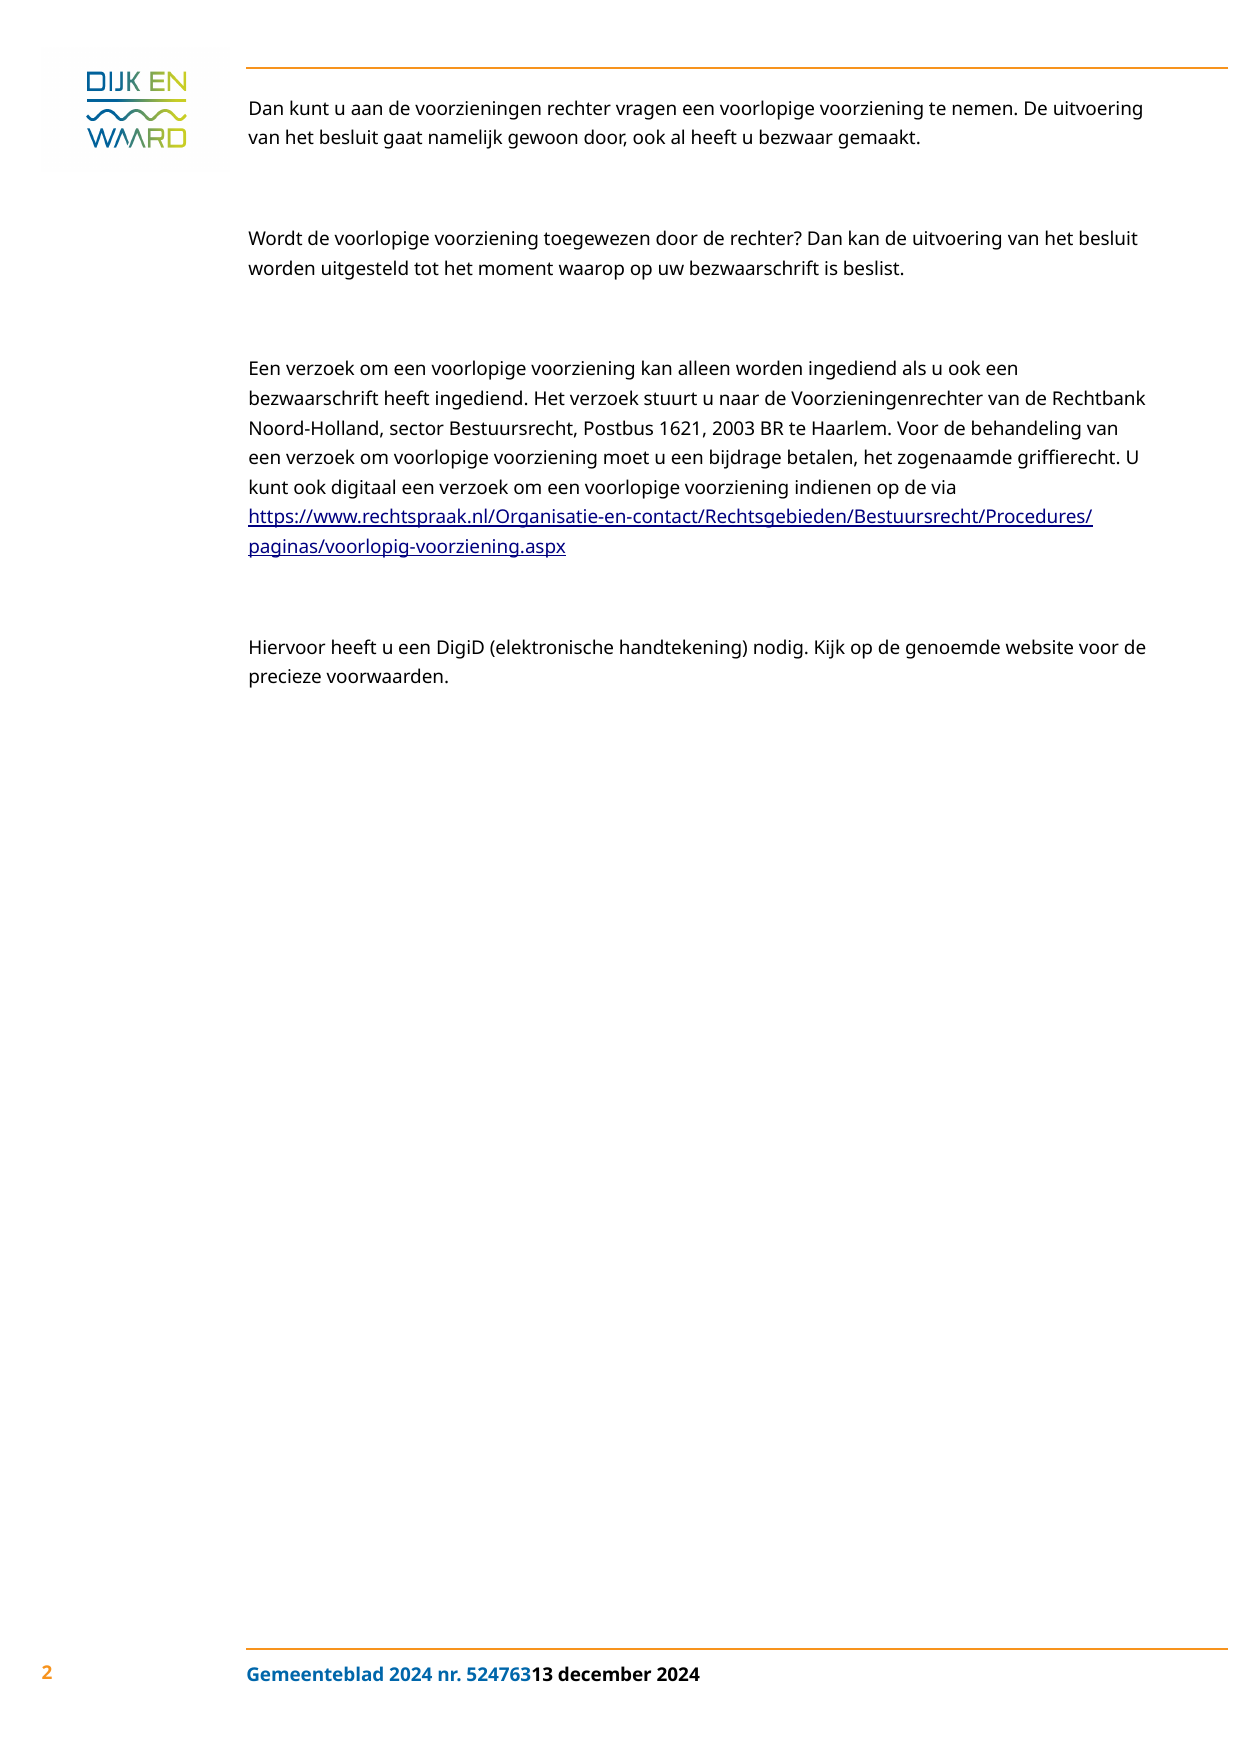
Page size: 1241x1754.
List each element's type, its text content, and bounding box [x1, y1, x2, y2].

text Wordt de voorlopige voorziening toegewezen door de rechter? Dan kan de uitvoering van het besluit worden uitgesteld tot het moment waarop op uw bezwaarschrift is beslist. [248, 225, 1152, 281]
text Een verzoek om een voorlopige voorziening kan alleen worden ingediend als u ook een bezwaarschrift heeft ingediend. Het verzoek stuurt u naar de Voorzieningenrechter van de Rechtbank Noord-Holland, sector Bestuursrecht, Postbus 1621, 2003 BR te Haarlem. Voor de behandeling van een verzoek om voorlopige voorziening moet u een bijdrage betalen, het zogenaamde griffierecht. U kunt ook digitaal een verzoek om een voorlopige voorziening indienen op de via https://www.rechtspraak.nl/Organisatie-en-contact/Rechtsgebieden/Bestuursrecht/Procedures/paginas/voorlopig-voorziening.aspx [248, 356, 1152, 559]
text Hiervoor heeft u een DigiD (elektronische handtekening) nodig. Kijk op de genoemde website voor de precieze voorwaarden. [248, 634, 1152, 689]
picture [41, 47, 231, 172]
text Dan kunt u aan de voorzieningen rechter vragen een voorlopige voorziening te nemen. De uitvoering van het besluit gaat namelijk gewoon door, ook al heeft u bezwaar gemaakt. [248, 95, 1152, 150]
